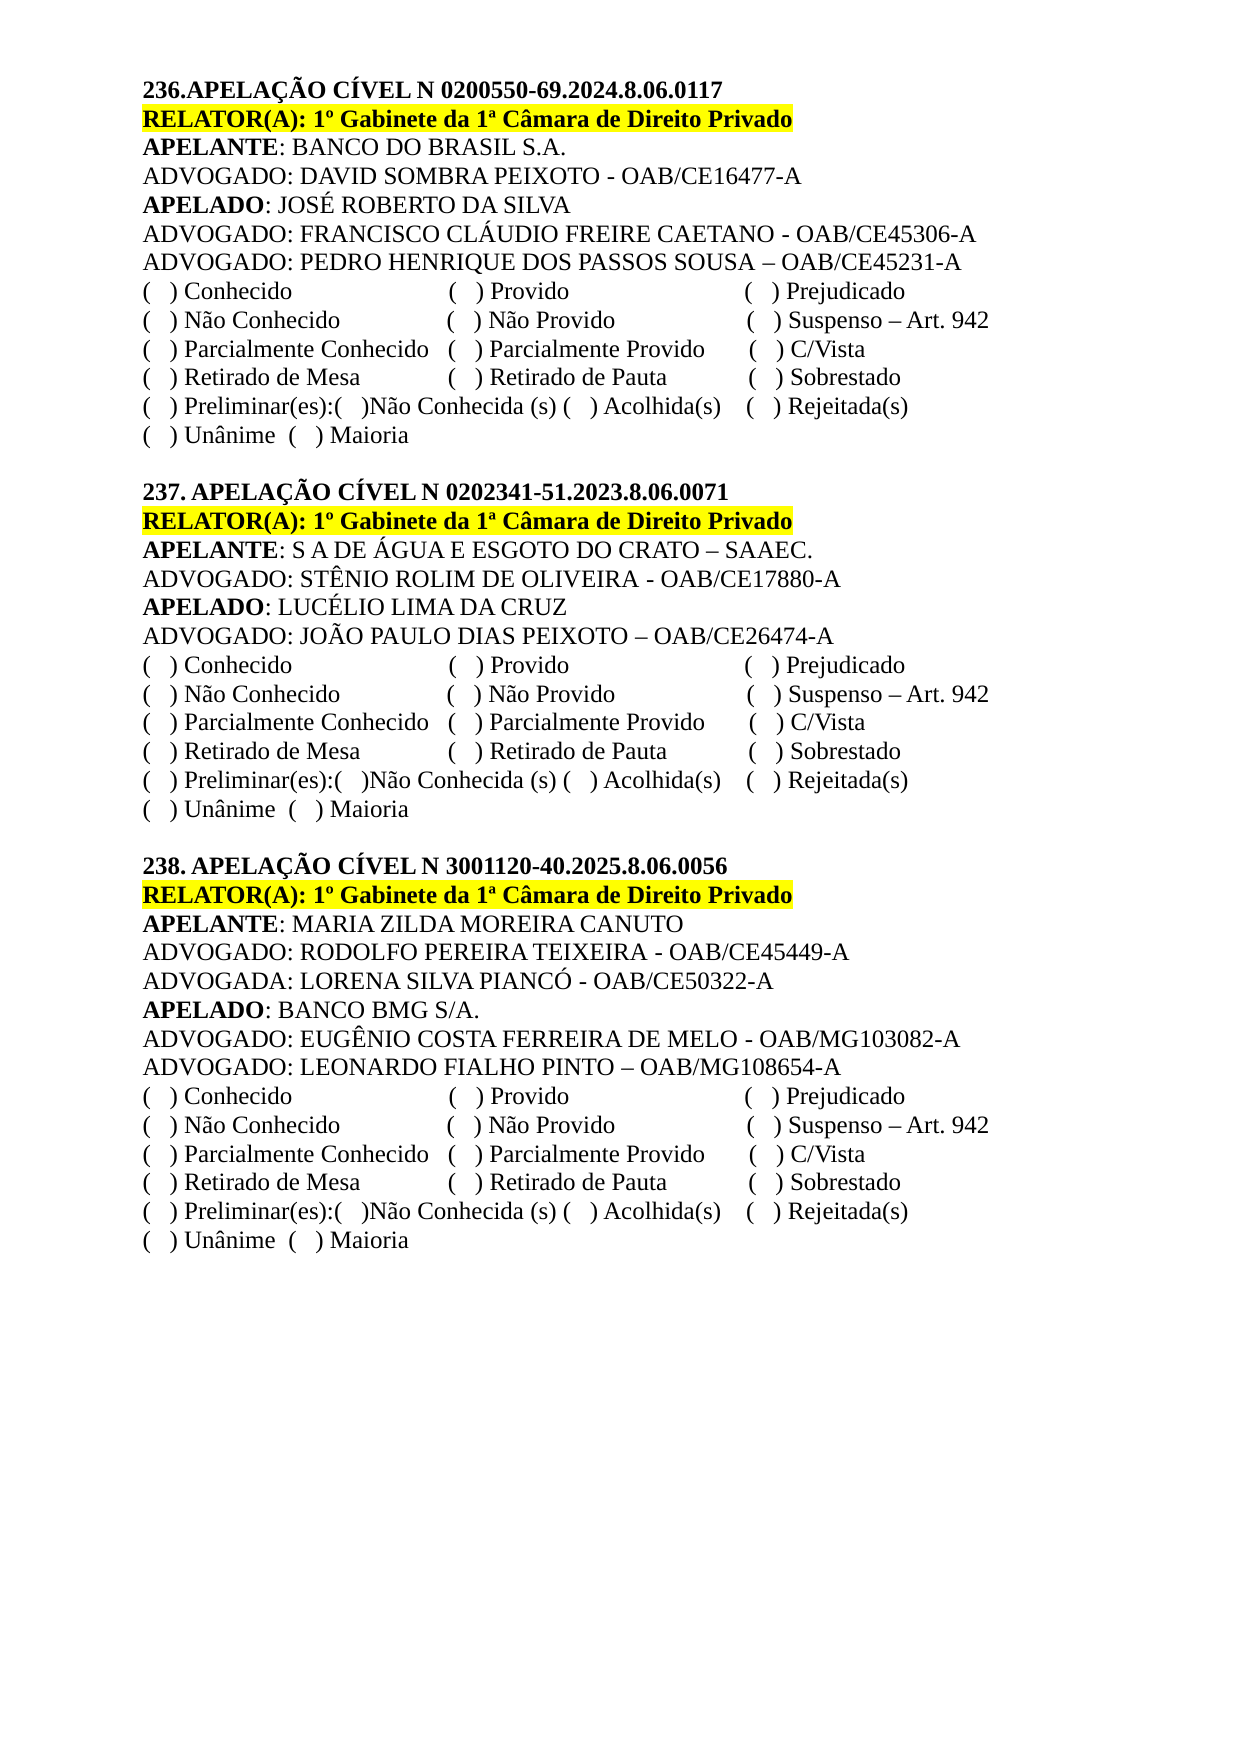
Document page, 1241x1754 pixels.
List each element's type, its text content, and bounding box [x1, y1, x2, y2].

text ( ) Preliminar(es):( )Não Conhecida (s) ( ) Acolhida(s) ( ) Rejeitada(s) [142, 765, 1158, 794]
text ( ) Não Conhecido ( ) Não Provido ( ) Suspenso – Art. 942 [142, 305, 1158, 334]
text ( ) Parcialmente Conhecido ( ) Parcialmente Provido ( ) C/Vista [142, 707, 1158, 736]
text 236.APELAÇÃO CÍVEL N 0200550-69.2024.8.06.0117 RELATOR(A): 1º Gabinete da 1ª Câmara de Direito Privado APELANTE: BANCO DO BRASIL S.A. ADVOGADO: DAVID SOMBRA PEIXOTO - OAB/CE16477-A APELADO: JOSÉ ROBERTO DA SILVA ADVOGADO: FRANCISCO CLÁUDIO FREIRE CAETANO - OAB/CE45306-A ADVOGADO: PEDRO HENRIQUE DOS PASSOS SOUSA – OAB/CE45231-A [142, 75, 1141, 276]
text ( ) Retirado de Mesa ( ) Retirado de Pauta ( ) Sobrestado [142, 362, 1158, 391]
text ( ) Unânime ( ) Maioria 238. APELAÇÃO CÍVEL N 3001120-40.2025.8.06.0056 RELATOR(A): 1º Gabinete da 1ª Câmara de Direito Privado APELANTE: MARIA ZILDA MOREIRA CANUTO ADVOGADO: RODOLFO PEREIRA TEIXEIRA - OAB/CE45449-A ADVOGADA: LORENA SILVA PIANCÓ - OAB/CE50322-A APELADO: BANCO BMG S/A. ADVOGADO: EUGÊNIO COSTA FERREIRA DE MELO - OAB/MG103082-A ADVOGADO: LEONARDO FIALHO PINTO – OAB/MG108654-A [142, 794, 1141, 1081]
text ( ) Parcialmente Conhecido ( ) Parcialmente Provido ( ) C/Vista [142, 334, 1158, 362]
text ( ) Não Conhecido ( ) Não Provido ( ) Suspenso – Art. 942 [142, 679, 1158, 707]
text ( ) Retirado de Mesa ( ) Retirado de Pauta ( ) Sobrestado [142, 1167, 1158, 1196]
text ( ) Conhecido ( ) Provido ( ) Prejudicado [142, 276, 1141, 305]
text ( ) Não Conhecido ( ) Não Provido ( ) Suspenso – Art. 942 [142, 1110, 1158, 1139]
text ( ) Preliminar(es):( )Não Conhecida (s) ( ) Acolhida(s) ( ) Rejeitada(s) [142, 391, 1158, 420]
text ( ) Conhecido ( ) Provido ( ) Prejudicado [142, 650, 1141, 679]
text ( ) Conhecido ( ) Provido ( ) Prejudicado [142, 1081, 1141, 1110]
text ( ) Parcialmente Conhecido ( ) Parcialmente Provido ( ) C/Vista [142, 1139, 1158, 1167]
text ( ) Retirado de Mesa ( ) Retirado de Pauta ( ) Sobrestado [142, 736, 1158, 765]
text ( ) Unânime ( ) Maioria 237. APELAÇÃO CÍVEL N 0202341-51.2023.8.06.0071 RELATOR(A): 1º Gabinete da 1ª Câmara de Direito Privado APELANTE: S A DE ÁGUA E ESGOTO DO CRATO – SAAEC. ADVOGADO: STÊNIO ROLIM DE OLIVEIRA - OAB/CE17880-A APELADO: LUCÉLIO LIMA DA CRUZ ADVOGADO: JOÃO PAULO DIAS PEIXOTO – OAB/CE26474-A [142, 420, 1141, 650]
text ( ) Preliminar(es):( )Não Conhecida (s) ( ) Acolhida(s) ( ) Rejeitada(s) [142, 1196, 1158, 1225]
text ( ) Unânime ( ) Maioria [142, 1225, 1141, 1311]
